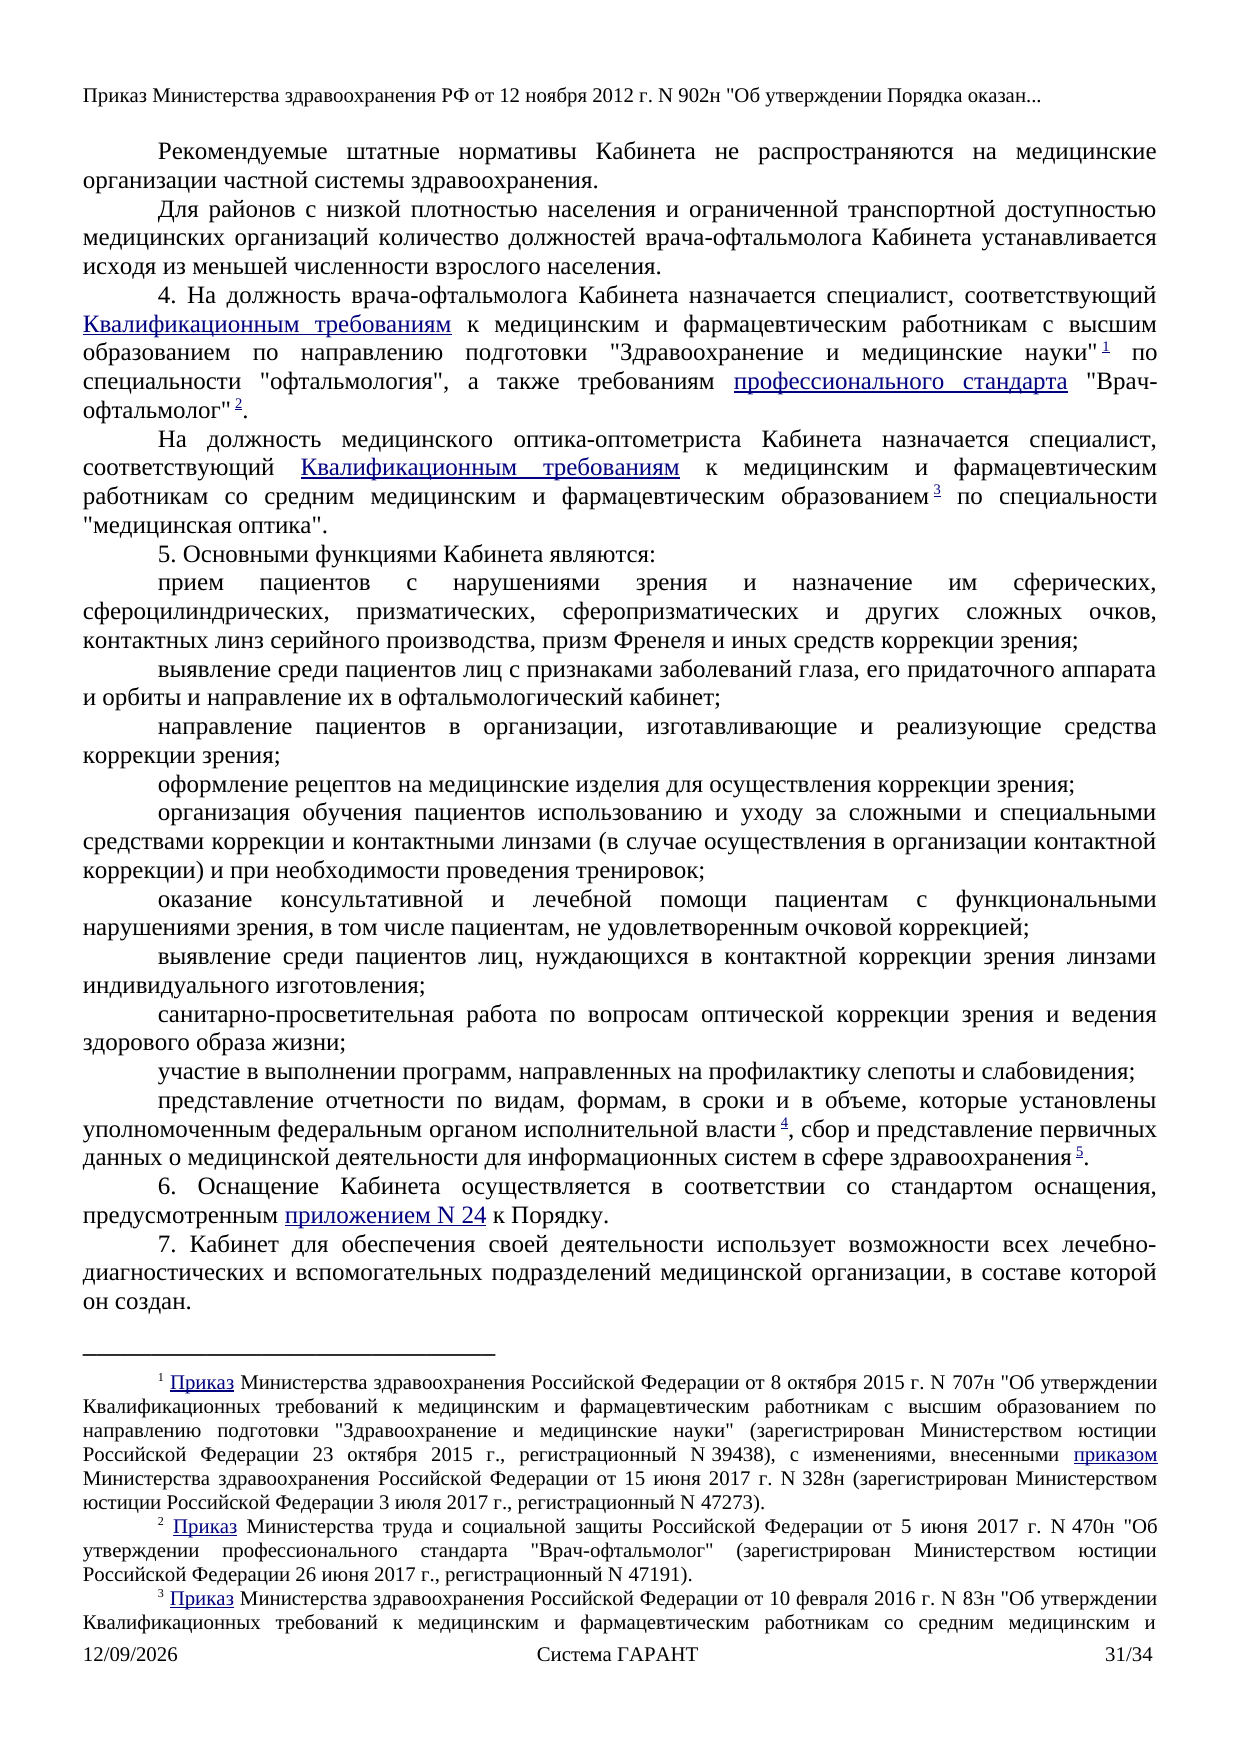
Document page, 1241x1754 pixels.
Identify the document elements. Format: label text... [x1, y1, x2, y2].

text ────────────────────────────── [83, 1344, 1157, 1370]
text 4. На должность врача-офтальмолога Кабинета назначается специалист, соответствующий Квалификационным требованиям к медицинским и фармацевтическим работникам с высшим образованием по направлению подготовки "Здравоохранение и медицинские науки" 1 по специальности "офтальмология", а также требованиям профессионального стандарта "Врач- офтальмолог" 2. [83, 280, 1157, 424]
text Для районов с низкой плотностью населения и ограниченной транспортной доступностью медицинских организаций количество должностей врача-офтальмолога Кабинета устанавливается исходя из меньшей численности взрослого населения. [83, 194, 1157, 280]
text На должность медицинского оптика-оптометриста Кабинета назначается специалист, соответствующий Квалификационным требованиям к медицинским и фармацевтическим работникам со средним медицинским и фармацевтическим образованием 3 по специальности "медицинская оптика". [83, 424, 1157, 539]
text санитарно-просветительная работа по вопросам оптической коррекции зрения и ведения здорового образа жизни; [83, 999, 1157, 1056]
text направление пациентов в организации, изготавливающие и реализующие средства коррекции зрения; [83, 711, 1157, 769]
text прием пациентов с нарушениями зрения и назначение им сферических, сфероцилиндрических, призматических, сферопризматических и других сложных очков, контактных линз серийного производства, призм Френеля и иных средств коррекции зрения; [83, 567, 1157, 654]
text 5. Основными функциями Кабинета являются: [83, 539, 1157, 567]
text Рекомендуемые штатные нормативы Кабинета не распространяются на медицинские организации частной системы здравоохранения. [83, 136, 1157, 194]
text 1 Приказ Министерства здравоохранения Российской Федерации от 8 октября 2015 г. N 707н "Об утверждении Квалификационных требований к медицинским и фармацевтическим работникам с высшим образованием по направлению подготовки "Здравоохранение и медицинские науки" (зарегистрирован Министерством юстиции Российской Федерации 23 октября 2015 г., регистрационный N 39438), с изменениями, внесенными приказом Министерства здравоохранения Российской Федерации от 15 июня 2017 г. N 328н (зарегистрирован Министерством юстиции Российской Федерации 3 июля 2017 г., регистрационный N 47273). [83, 1370, 1157, 1514]
text участие в выполнении программ, направленных на профилактику слепоты и слабовидения; [83, 1056, 1157, 1085]
text 7. Кабинет для обеспечения своей деятельности использует возможности всех лечебно-диагностических и вспомогательных подразделений медицинской организации, в составе которой он создан. [83, 1229, 1157, 1315]
text 3 Приказ Министерства здравоохранения Российской Федерации от 10 февраля 2016 г. N 83н "Об утверждении Квалификационных требований к медицинским и фармацевтическим работникам со средним медицинским и [83, 1586, 1157, 1634]
text 6. Оснащение Кабинета осуществляется в соответствии со стандартом оснащения, предусмотренным приложением N 24 к Порядку. [83, 1171, 1157, 1229]
text организация обучения пациентов использованию и уходу за сложными и специальными средствами коррекции и контактными линзами (в случае осуществления в организации контактной коррекции) и при необходимости проведения тренировок; [83, 797, 1157, 884]
text выявление среди пациентов лиц, нуждающихся в контактной коррекции зрения линзами индивидуального изготовления; [83, 941, 1157, 999]
text 2 Приказ Министерства труда и социальной защиты Российской Федерации от 5 июня 2017 г. N 470н "Об утверждении профессионального стандарта "Врач-офтальмолог" (зарегистрирован Министерством юстиции Российской Федерации 26 июня 2017 г., регистрационный N 47191). [83, 1514, 1157, 1586]
text оформление рецептов на медицинские изделия для осуществления коррекции зрения; [83, 769, 1157, 797]
text оказание консультативной и лечебной помощи пациентам с функциональными нарушениями зрения, в том числе пациентам, не удовлетворенным очковой коррекцией; [83, 884, 1157, 941]
text представление отчетности по видам, формам, в сроки и в объеме, которые установлены уполномоченным федеральным органом исполнительной власти 4, сбор и представление первичных данных о медицинской деятельности для информационных систем в сфере здравоохранения 5. [83, 1085, 1157, 1171]
text выявление среди пациентов лиц с признаками заболеваний глаза, его придаточного аппарата и орбиты и направление их в офтальмологический кабинет; [83, 654, 1157, 711]
